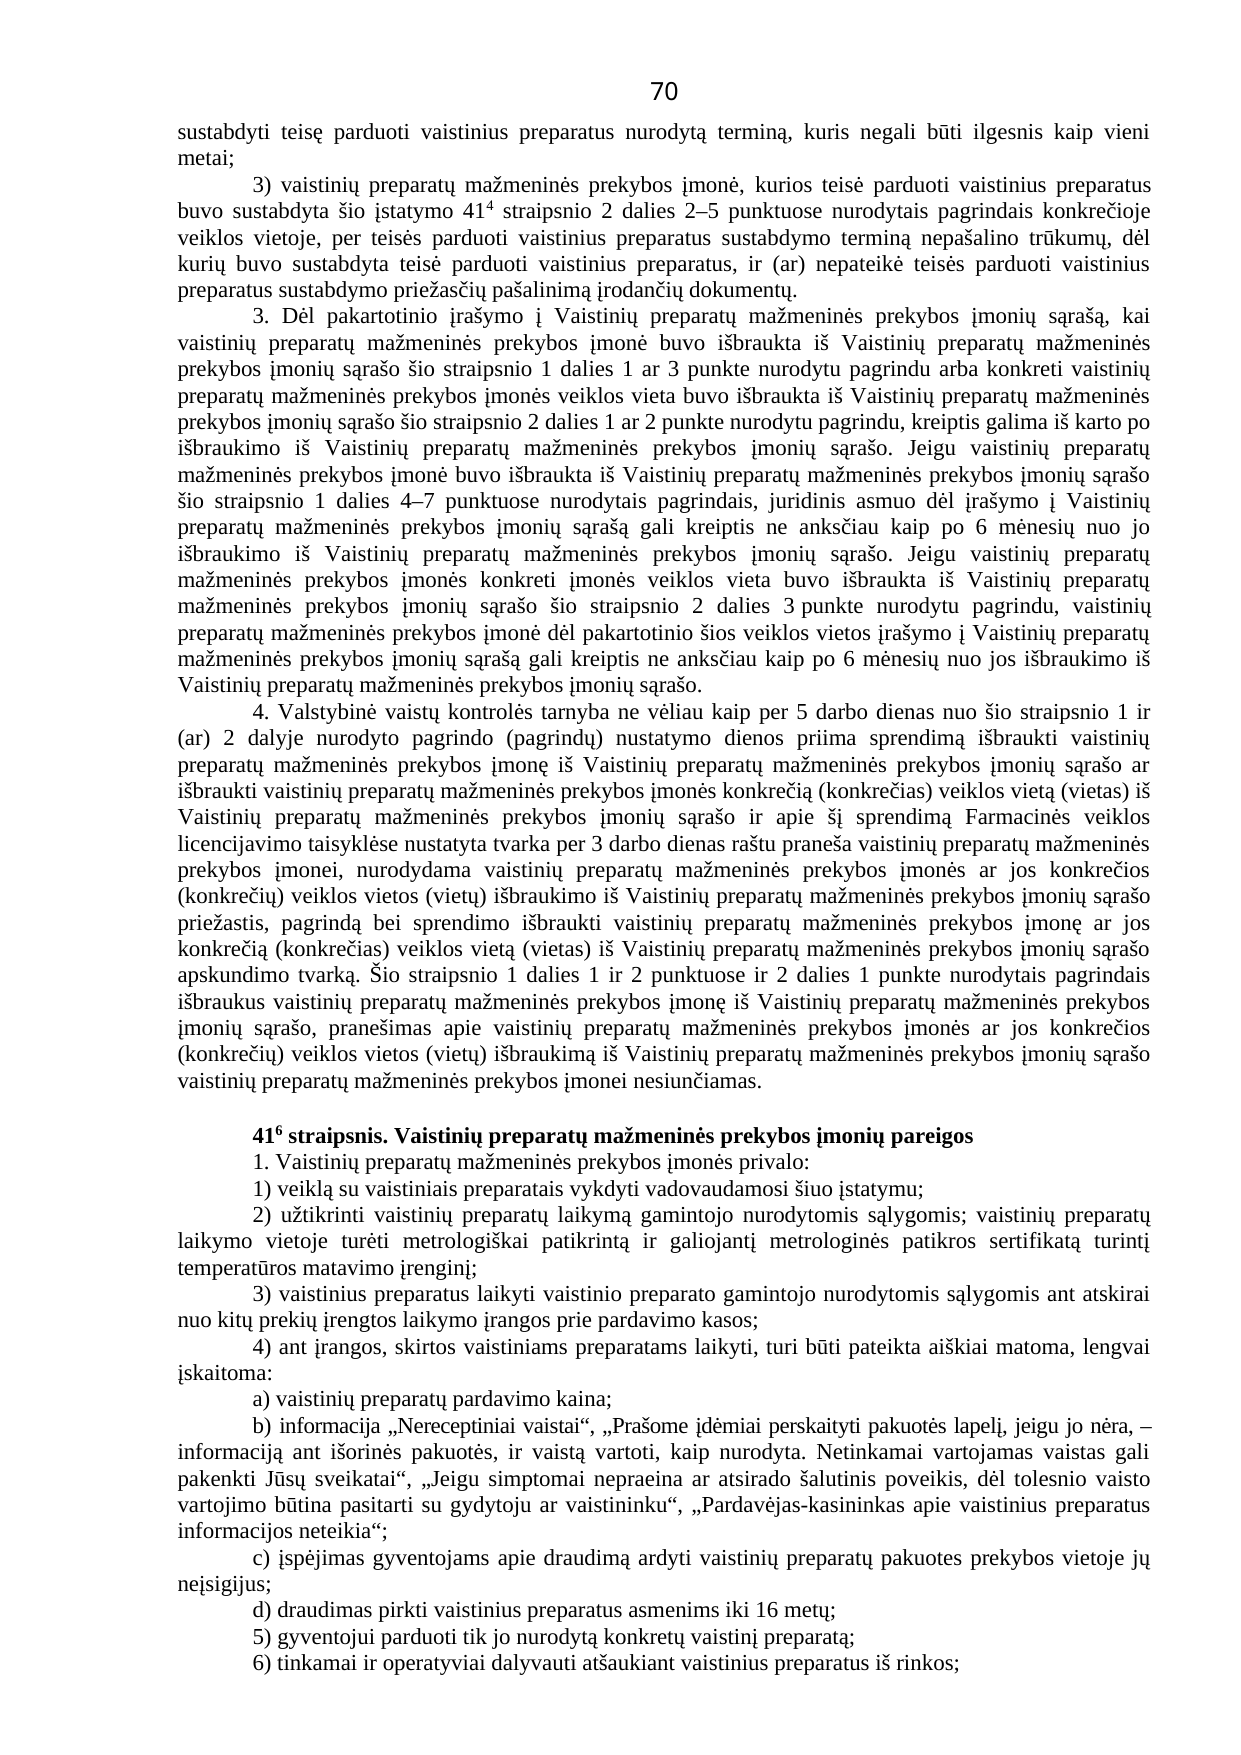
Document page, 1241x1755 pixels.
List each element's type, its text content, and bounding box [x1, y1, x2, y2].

text 2) užtikrinti vaistinių preparatų laikymą gamintojo nurodytomis sąlygomis; vaistinių preparatų laikymo vietoje turėti metrologiškai patikrintą ir galiojantį metrologinės patikros sertifikatą turintį temperatūros matavimo įrenginį; [177, 1201, 1152, 1280]
text 5) gyventojui parduoti tik jo nurodytą konkretų vaistinį preparatą; [177, 1623, 1152, 1649]
text 3. Dėl pakartotinio įrašymo į Vaistinių preparatų mažmeninės prekybos įmonių sąrašą, kai vaistinių preparatų mažmeninės prekybos įmonė buvo išbraukta iš Vaistinių preparatų mažmeninės prekybos įmonių sąrašo šio straipsnio 1 dalies 1 ar 3 punkte nurodytu pagrindu arba konkreti vaistinių preparatų mažmeninės prekybos įmonės veiklos vieta buvo išbraukta iš Vaistinių preparatų mažmeninės prekybos įmonių sąrašo šio straipsnio 2 dalies 1 ar 2 punkte nurodytu pagrindu, kreiptis galima iš karto po išbraukimo iš Vaistinių preparatų mažmeninės prekybos įmonių sąrašo. Jeigu vaistinių preparatų mažmeninės prekybos įmonė buvo išbraukta iš Vaistinių preparatų mažmeninės prekybos įmonių sąrašo šio straipsnio 1 dalies 4–7 punktuose nurodytais pagrindais, juridinis asmuo dėl įrašymo į Vaistinių preparatų mažmeninės prekybos įmonių sąrašą gali kreiptis ne anksčiau kaip po 6 mėnesių nuo jo išbraukimo iš Vaistinių preparatų mažmeninės prekybos įmonių sąrašo. Jeigu vaistinių preparatų mažmeninės prekybos įmonės konkreti įmonės veiklos vieta buvo išbraukta iš Vaistinių preparatų mažmeninės prekybos įmonių sąrašo šio straipsnio 2 dalies 3 punkte nurodytu pagrindu, vaistinių preparatų mažmeninės prekybos įmonė dėl pakartotinio šios veiklos vietos įrašymo į Vaistinių preparatų mažmeninės prekybos įmonių sąrašą gali kreiptis ne anksčiau kaip po 6 mėnesių nuo jos išbraukimo iš Vaistinių preparatų mažmeninės prekybos įmonių sąrašo. [177, 303, 1152, 698]
text 4. Valstybinė vaistų kontrolės tarnyba ne vėliau kaip per 5 darbo dienas nuo šio straipsnio 1 ir (ar) 2 dalyje nurodyto pagrindo (pagrindų) nustatymo dienos priima sprendimą išbraukti vaistinių preparatų mažmeninės prekybos įmonę iš Vaistinių preparatų mažmeninės prekybos įmonių sąrašo ar išbraukti vaistinių preparatų mažmeninės prekybos įmonės konkrečią (konkrečias) veiklos vietą (vietas) iš Vaistinių preparatų mažmeninės prekybos įmonių sąrašo ir apie šį sprendimą Farmacinės veiklos licencijavimo taisyklėse nustatyta tvarka per 3 darbo dienas raštu praneša vaistinių preparatų mažmeninės prekybos įmonei, nurodydama vaistinių preparatų mažmeninės prekybos įmonės ar jos konkrečios (konkrečių) veiklos vietos (vietų) išbraukimo iš Vaistinių preparatų mažmeninės prekybos įmonių sąrašo priežastis, pagrindą bei sprendimo išbraukti vaistinių preparatų mažmeninės prekybos įmonę ar jos konkrečią (konkrečias) veiklos vietą (vietas) iš Vaistinių preparatų mažmeninės prekybos įmonių sąrašo apskundimo tvarką. Šio straipsnio 1 dalies 1 ir 2 punktuose ir 2 dalies 1 punkte nurodytais pagrindais išbraukus vaistinių preparatų mažmeninės prekybos įmonę iš Vaistinių preparatų mažmeninės prekybos įmonių sąrašo, pranešimas apie vaistinių preparatų mažmeninės prekybos įmonės ar jos konkrečios (konkrečių) veiklos vietos (vietų) išbraukimą iš Vaistinių preparatų mažmeninės prekybos įmonių sąrašo vaistinių preparatų mažmeninės prekybos įmonei nesiunčiamas. [177, 698, 1152, 1093]
text b) informacija „Nereceptiniai vaistai“, „Prašome įdėmiai perskaityti pakuotės lapelį, jeigu jo nėra, – informaciją ant išorinės pakuotės, ir vaistą vartoti, kaip nurodyta. Netinkamai vartojamas vaistas gali pakenkti Jūsų sveikatai“, „Jeigu simptomai nepraeina ar atsirado šalutinis poveikis, dėl tolesnio vaisto vartojimo būtina pasitarti su gydytoju ar vaistininku“, „Pardavėjas-kasininkas apie vaistinius preparatus informacijos neteikia“; [177, 1412, 1152, 1544]
text 1. Vaistinių preparatų mažmeninės prekybos įmonės privalo: [177, 1148, 1152, 1175]
text 4) ant įrangos, skirtos vaistiniams preparatams laikyti, turi būti pateikta aiškiai matoma, lengvai įskaitoma: [177, 1333, 1152, 1386]
text d) draudimas pirkti vaistinius preparatus asmenims iki 16 metų; [177, 1596, 1152, 1623]
text a) vaistinių preparatų pardavimo kaina; [177, 1386, 1152, 1412]
text 1) veiklą su vaistiniais preparatais vykdyti vadovaudamosi šiuo įstatymu; [177, 1175, 1152, 1201]
text sustabdyti teisę parduoti vaistinius preparatus nurodytą terminą, kuris negali būti ilgesnis kaip vieni metai; [177, 118, 1152, 171]
text c) įspėjimas gyventojams apie draudimą ardyti vaistinių preparatų pakuotes prekybos vietoje jų neįsigijus; [177, 1544, 1152, 1596]
text 3) vaistinius preparatus laikyti vaistinio preparato gamintojo nurodytomis sąlygomis ant atskirai nuo kitų prekių įrengtos laikymo įrangos prie pardavimo kasos; [177, 1280, 1152, 1333]
text 416 straipsnis. Vaistinių preparatų mažmeninės prekybos įmonių pareigos [177, 1122, 1152, 1148]
text 6) tinkamai ir operatyviai dalyvauti atšaukiant vaistinius preparatus iš rinkos; [177, 1649, 1152, 1675]
text 3) vaistinių preparatų mažmeninės prekybos įmonė, kurios teisė parduoti vaistinius preparatus buvo sustabdyta šio įstatymo 414 straipsnio 2 dalies 2–5 punktuose nurodytais pagrindais konkrečioje veiklos vietoje, per teisės parduoti vaistinius preparatus sustabdymo terminą nepašalino trūkumų, dėl kurių buvo sustabdyta teisė parduoti vaistinius preparatus, ir (ar) nepateikė teisės parduoti vaistinius preparatus sustabdymo priežasčių pašalinimą įrodančių dokumentų. [177, 171, 1152, 303]
